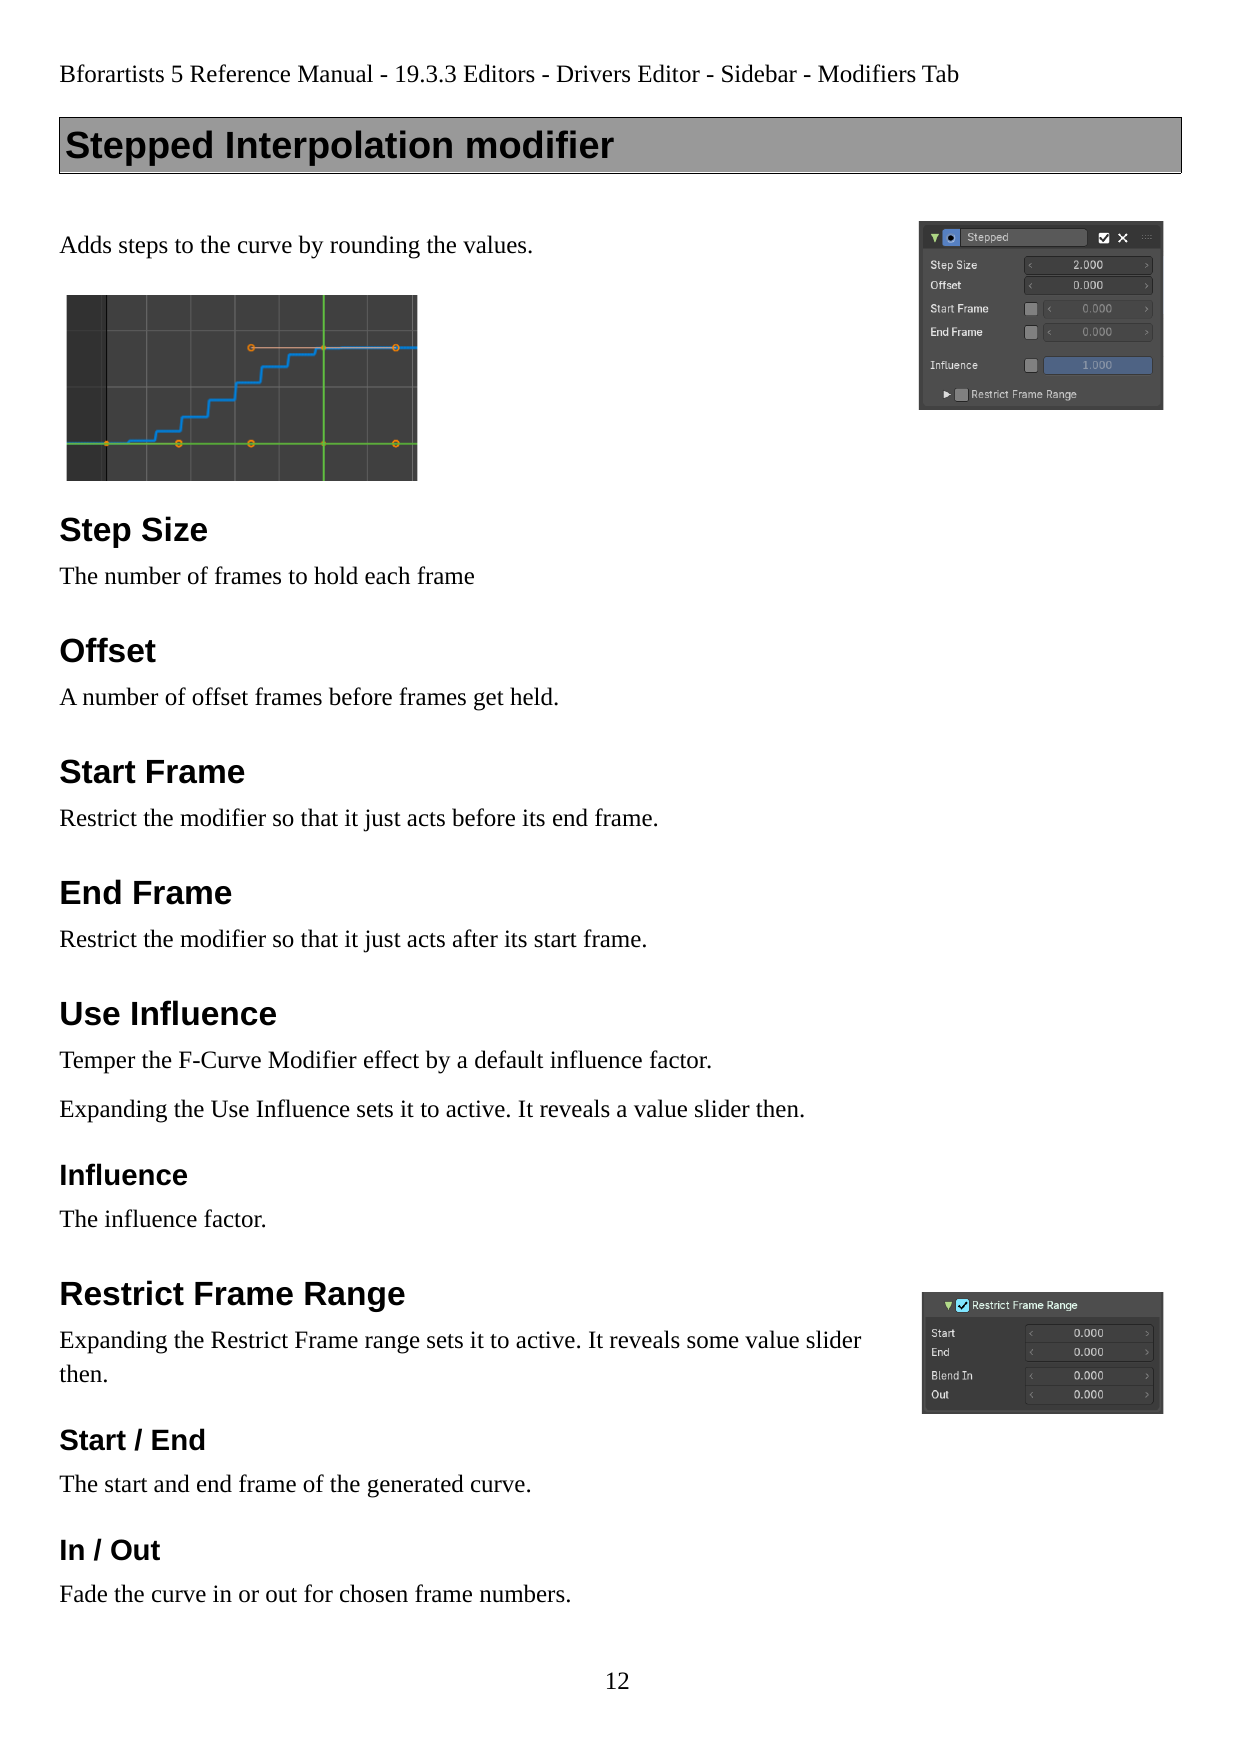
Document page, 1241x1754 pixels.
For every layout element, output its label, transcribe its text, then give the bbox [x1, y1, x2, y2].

text The number of frames to hold each frame [59, 561, 1181, 589]
text The start and end frame of the generated curve. [59, 1469, 1181, 1498]
text Expanding the Use Influence sets it to active. It reveals a value slider then. [59, 1094, 1181, 1123]
text Temper the F-Curve Modifier effect by a default influence factor. [59, 1045, 1181, 1074]
text Restrict the modifier so that it just acts before its end frame. [59, 803, 1181, 832]
text Fade the curve in or out for chosen frame numbers. [59, 1579, 1181, 1608]
text A number of offset frames before frames get held. [59, 682, 1181, 711]
text Adds steps to the curve by rounding the values. [59, 230, 918, 259]
subtitle Start / End [59, 1423, 1181, 1457]
picture [921, 1292, 1164, 1414]
subtitle Start Frame [59, 752, 1181, 790]
subtitle Step Size [59, 510, 1181, 548]
text The influence factor. [59, 1204, 1181, 1233]
picture [918, 221, 1164, 410]
text Expanding the Restrict Frame range sets it to active. It reveals some value slider then. [59, 1325, 921, 1388]
subtitle Influence [59, 1158, 1181, 1191]
subtitle Use Influence [59, 994, 1181, 1032]
picture [66, 295, 418, 481]
subtitle In / Out [59, 1533, 1181, 1567]
subtitle Offset [59, 631, 1181, 669]
subtitle Restrict Frame Range [59, 1274, 1181, 1312]
text Restrict the modifier so that it just acts after its start frame. [59, 924, 1181, 953]
table_header Stepped Interpolation modifier [60, 118, 1181, 172]
subtitle End Frame [59, 873, 1181, 911]
